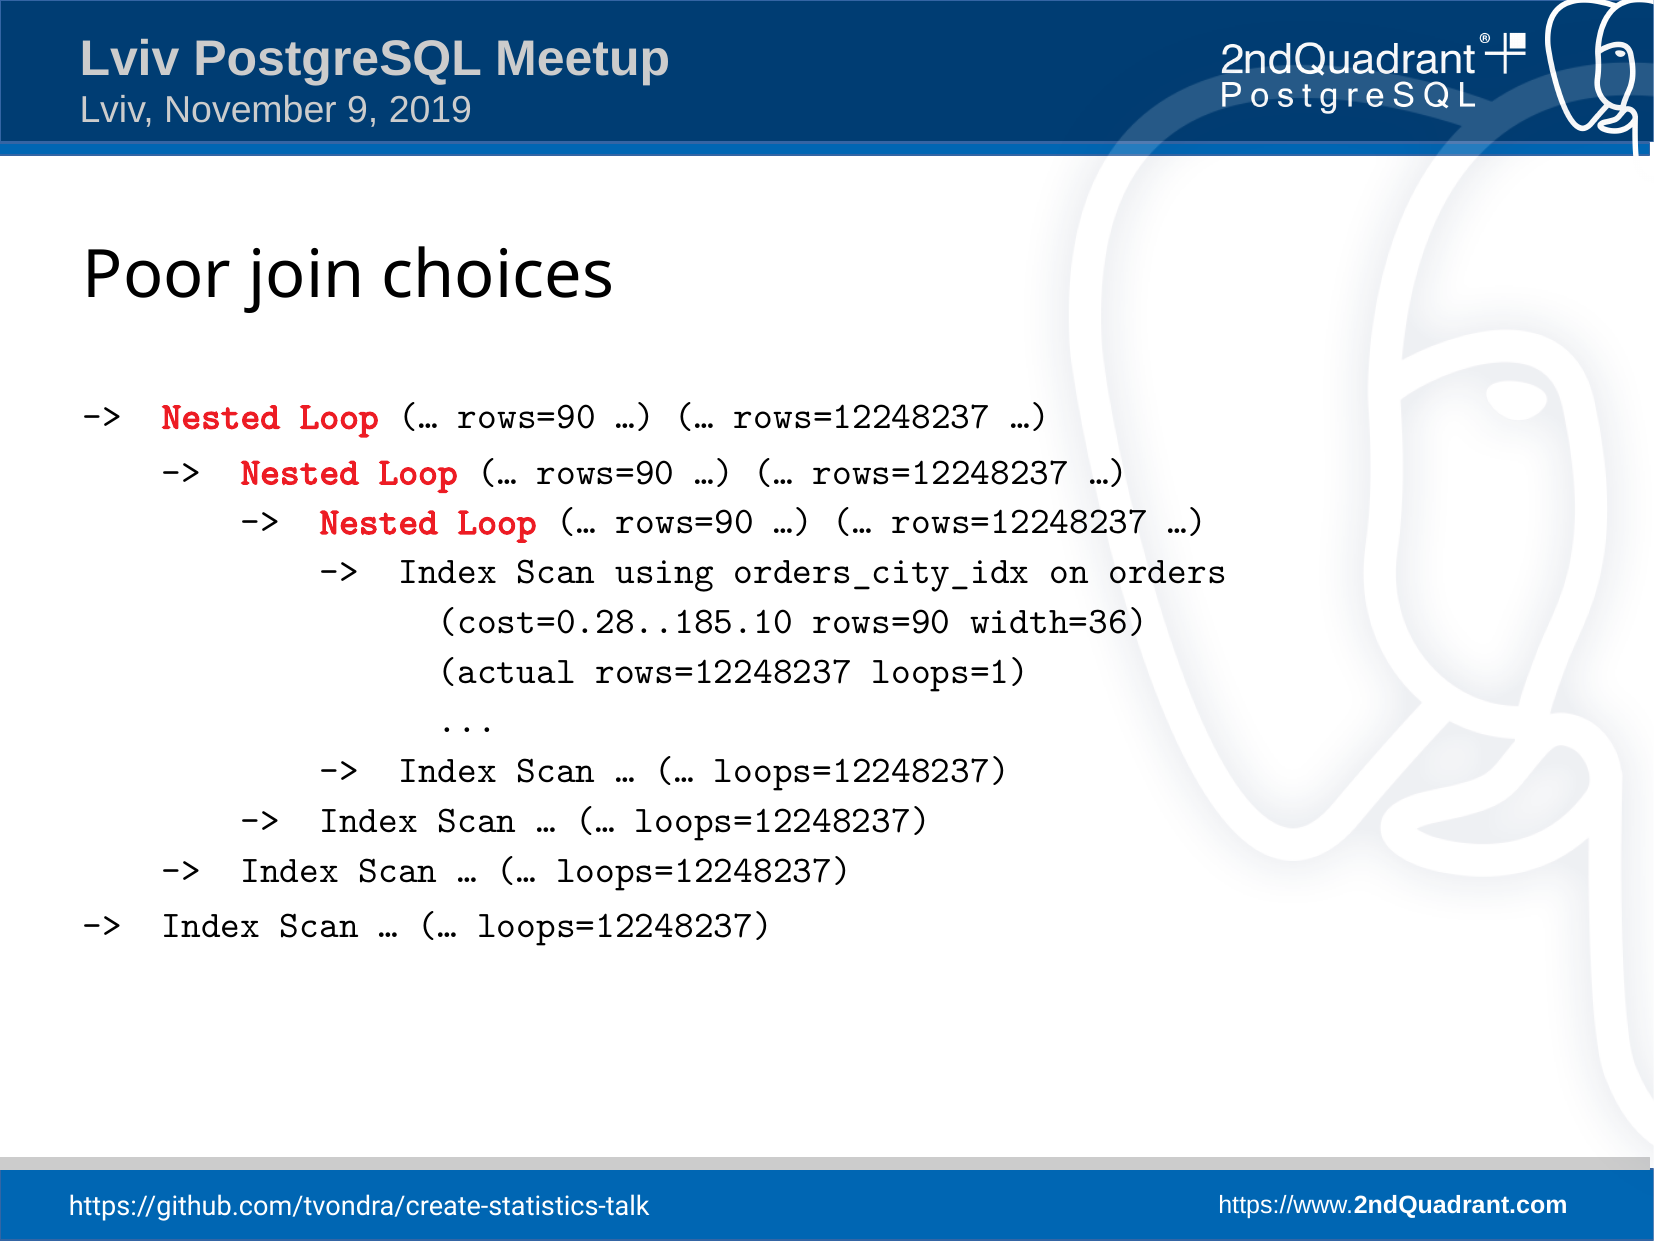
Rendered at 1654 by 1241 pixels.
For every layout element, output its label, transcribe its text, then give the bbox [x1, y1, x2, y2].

title Poor join choices [82, 167, 1571, 375]
list -> Nested Loop (… rows=90 …) (… rows=12248237 …) -> Nested Loop (… rows=90 …) (… rows=12248237 …) -> Nested Loop (… rows=90 …) (… rows=12248237 …) -> Index Scan using orders_city_idx on orders (cost=0.28..185.10 rows=90 width=36) (actual rows=12248237 loops=1) ... -> Index Scan … (… loops=12248237) -> Index Scan … (… loops=12248237) -> Index Scan … (… loops=12248237) -> Index Scan … (… loops=12248237) [82, 390, 1571, 1110]
picture [632, 0, 1654, 1241]
